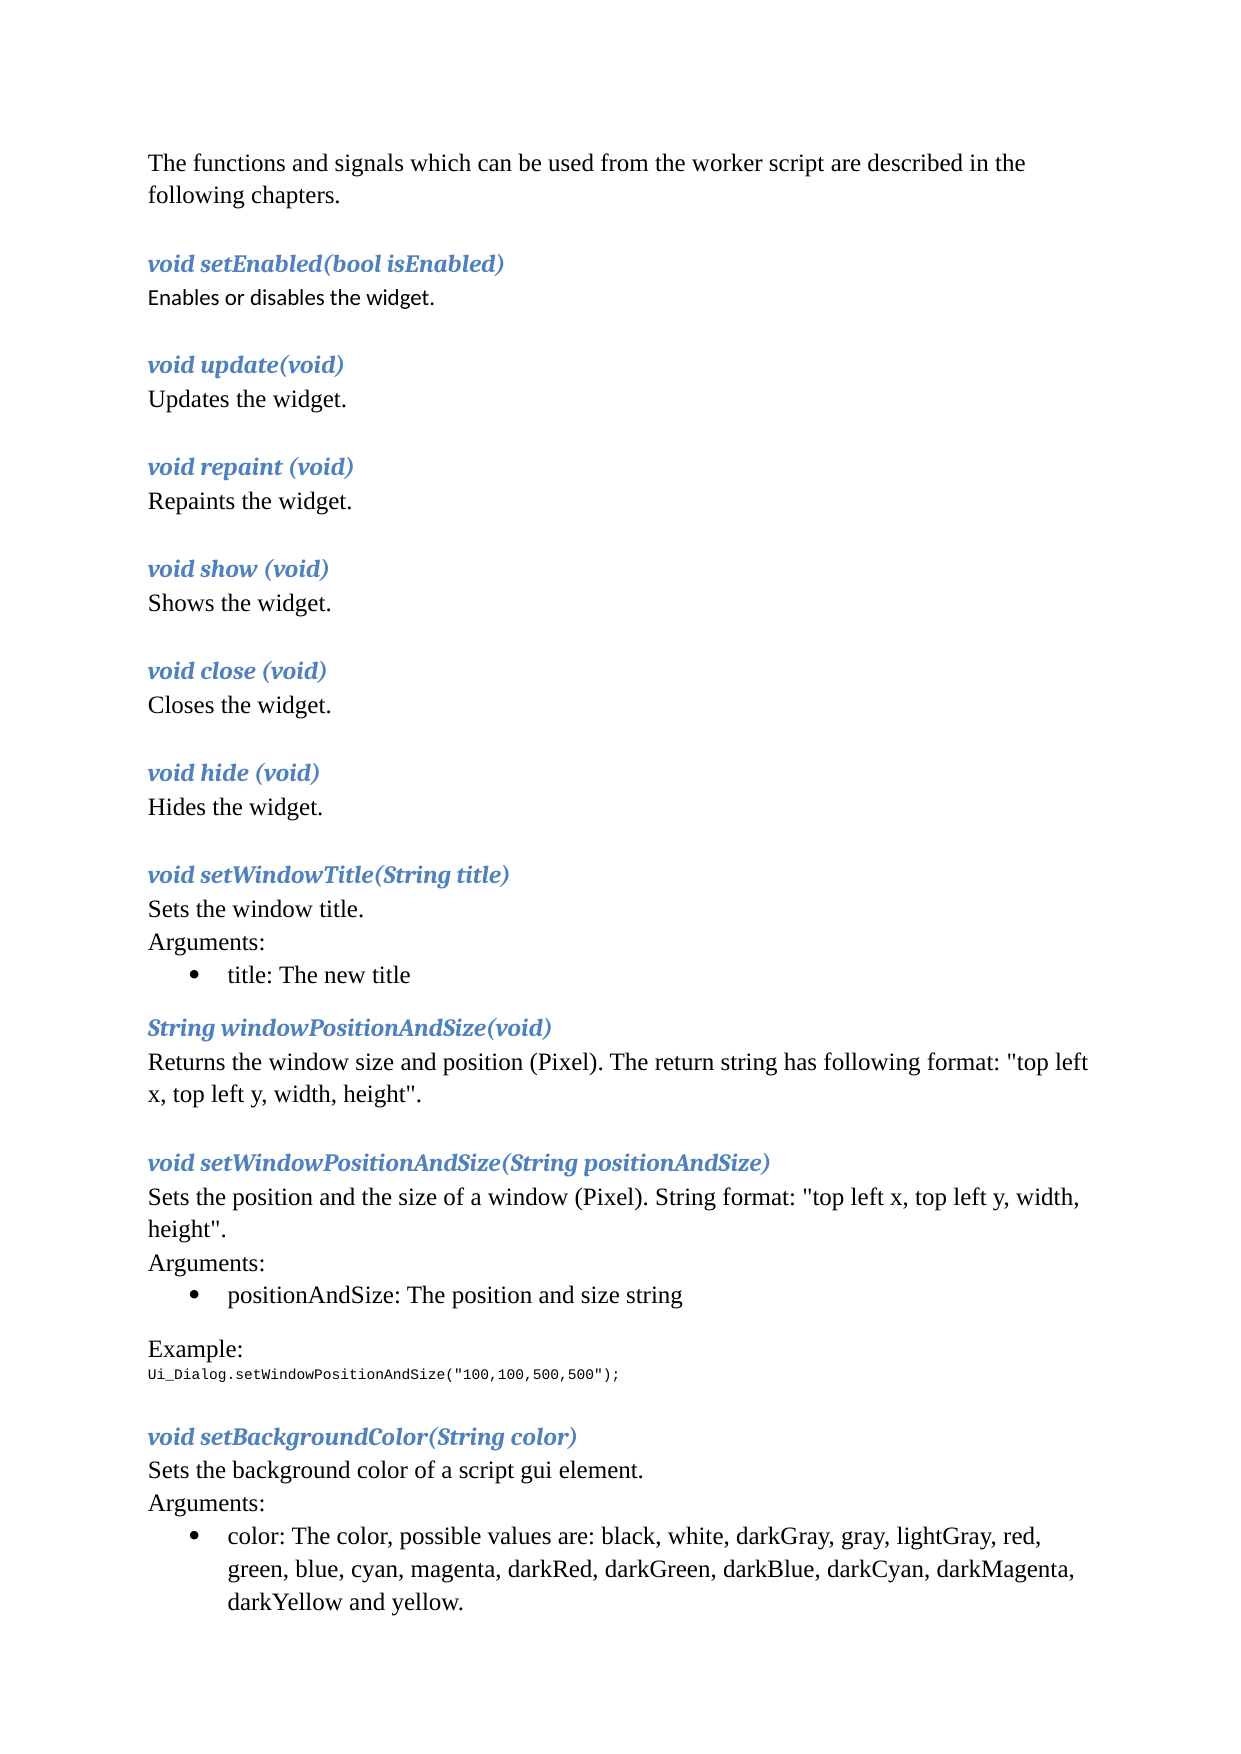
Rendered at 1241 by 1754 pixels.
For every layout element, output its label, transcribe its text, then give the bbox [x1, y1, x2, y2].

text Sets the window title. [148, 894, 1093, 922]
text Sets the background color of a script gui element. [148, 1455, 1093, 1484]
text Shows the widget. [148, 588, 1093, 616]
list positionAndSize: The position and size string [190, 1281, 1093, 1309]
subtitle void hide (void) [148, 759, 1093, 787]
text The functions and signals which can be used from the worker script are described in the following chapters. [148, 148, 1093, 209]
subtitle void update(void) [148, 351, 1093, 379]
text Updates the widget. [148, 384, 1093, 412]
subtitle void setWindowTitle(String title) [148, 861, 1093, 889]
text Closes the widget. [148, 690, 1093, 718]
text Hides the widget. [148, 792, 1093, 820]
text Enables or disables the widget. [148, 283, 1093, 311]
text Ui_Dialog.setWindowPositionAndSize("100,100,500,500"); [148, 1367, 1093, 1384]
list title: The new title [190, 960, 1093, 988]
subtitle void close (void) [148, 657, 1093, 685]
text Arguments: [148, 1248, 1093, 1276]
subtitle void setWindowPositionAndSize(String positionAndSize) [148, 1148, 1093, 1177]
subtitle void setEnabled(bool isEnabled) [148, 249, 1093, 278]
text Sets the position and the size of a window (Pixel). String format: "top left x, top left y, width, height". [148, 1182, 1093, 1243]
text Arguments: [148, 1488, 1093, 1517]
subtitle void show (void) [148, 555, 1093, 583]
text Returns the window size and position (Pixel). The return string has following format: "top left x, top left y, width, height". [148, 1047, 1093, 1108]
text Example: [148, 1334, 1093, 1363]
subtitle String windowPositionAndSize(void) [148, 1013, 1093, 1042]
text Arguments: [148, 927, 1093, 955]
list color: The color, possible values are: black, white, darkGray, gray, lightGray, red, green, blue, cyan, magenta, darkRed, darkGreen, darkBlue, darkCyan, darkMagenta, darkYellow and yellow. [190, 1521, 1093, 1616]
subtitle void setBackgroundColor(String color) [148, 1422, 1093, 1451]
subtitle void repaint (void) [148, 453, 1093, 481]
text Repaints the widget. [148, 486, 1093, 514]
